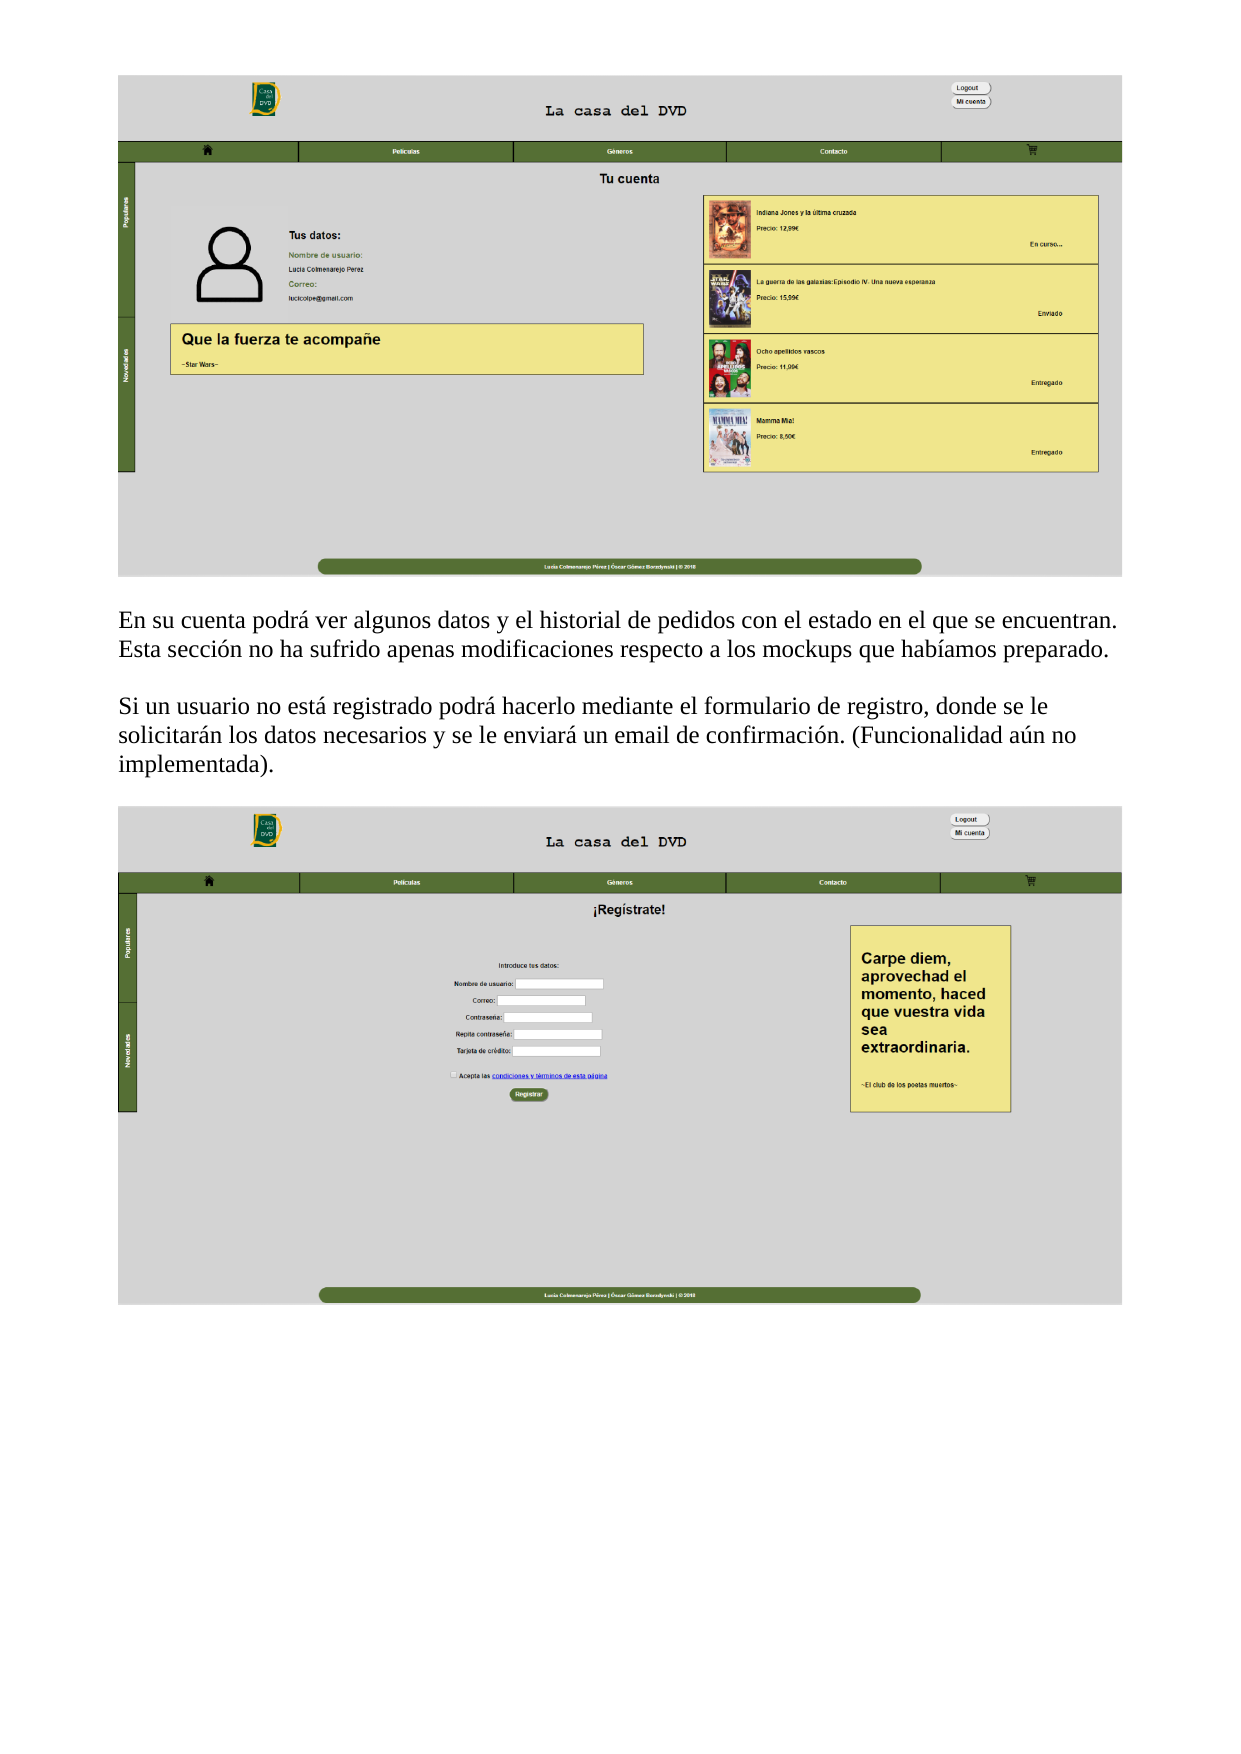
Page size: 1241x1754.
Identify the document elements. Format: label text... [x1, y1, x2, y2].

text Esta sección no ha sufrido apenas modificaciones respecto a los mockups que habíamos preparado. [118, 634, 1122, 662]
text Si un usuario no está registrado podrá hacerlo mediante el formulario de registro, donde se le solicitarán los datos necesarios y se le enviará un email de confirmación. (Funcionalidad aún no implementada). [118, 691, 1122, 777]
text En su cuenta podrá ver algunos datos y el historial de pedidos con el estado en el que se encuentran. [118, 605, 1122, 634]
